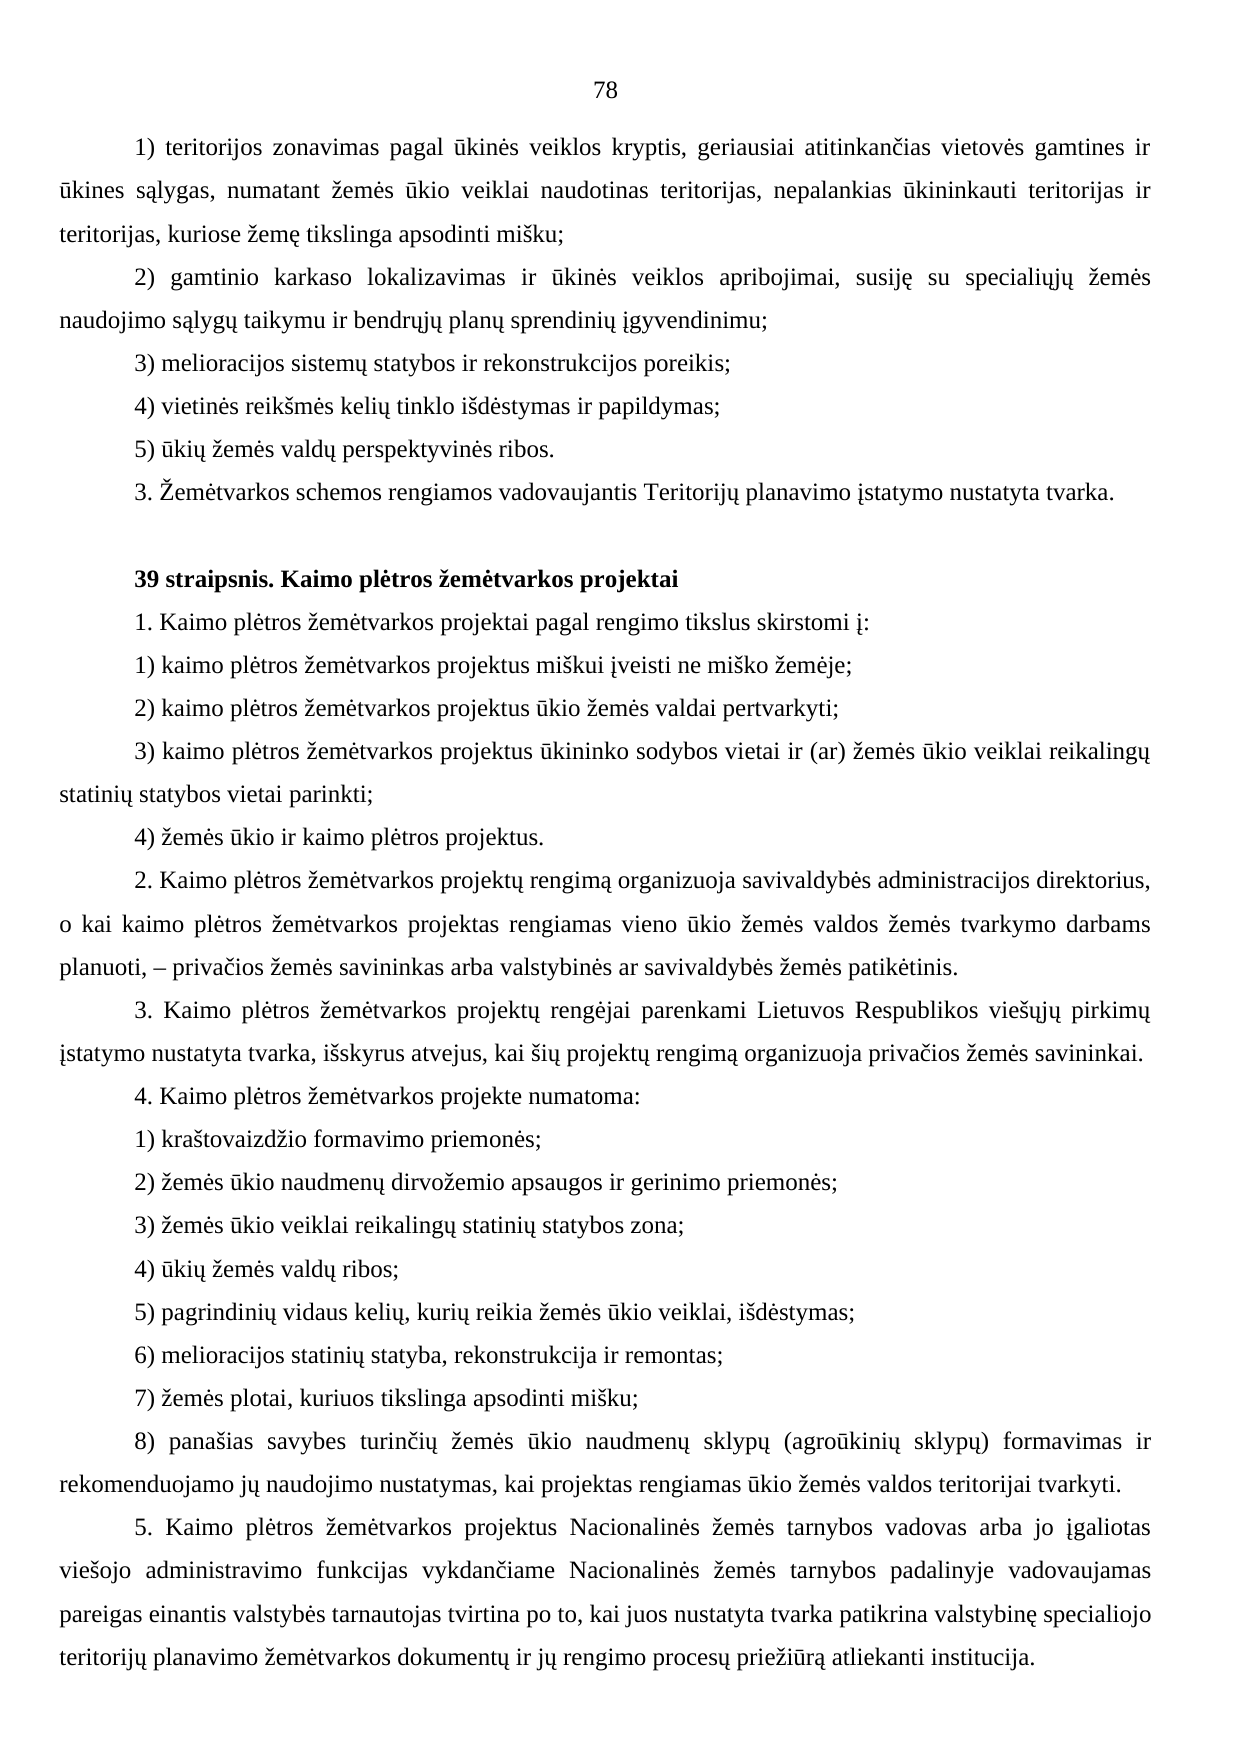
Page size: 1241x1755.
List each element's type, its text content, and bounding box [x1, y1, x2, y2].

text 3. Žemėtvarkos schemos rengiamos vadovaujantis Teritorijų planavimo įstatymo nustatyta tvarka. [59, 477, 1152, 506]
text 1) kraštovaizdžio formavimo priemonės; [59, 1124, 1152, 1153]
text 1. Kaimo plėtros žemėtvarkos projektai pagal rengimo tikslus skirstomi į: [59, 607, 1152, 636]
text 3) melioracijos sistemų statybos ir rekonstrukcijos poreikis; [59, 348, 1152, 377]
text 7) žemės plotai, kuriuos tikslinga apsodinti mišku; [59, 1383, 1152, 1412]
text 5) pagrindinių vidaus kelių, kurių reikia žemės ūkio veiklai, išdėstymas; [59, 1297, 1152, 1326]
text 2) žemės ūkio naudmenų dirvožemio apsaugos ir gerinimo priemonės; [59, 1167, 1152, 1196]
text 2) gamtinio karkaso lokalizavimas ir ūkinės veiklos apribojimai, susiję su specialiųjų žemės naudojimo sąlygų taikymu ir bendrųjų planų sprendinių įgyvendinimu; [59, 262, 1152, 334]
text 4. Kaimo plėtros žemėtvarkos projekte numatoma: [59, 1081, 1152, 1110]
text 2. Kaimo plėtros žemėtvarkos projektų rengimą organizuoja savivaldybės administracijos direktorius, o kai kaimo plėtros žemėtvarkos projektas rengiamas vieno ūkio žemės valdos žemės tvarkymo darbams planuoti, – privačios žemės savininkas arba valstybinės ar savivaldybės žemės patikėtinis. [59, 866, 1152, 981]
text 2) kaimo plėtros žemėtvarkos projektus ūkio žemės valdai pertvarkyti; [59, 693, 1152, 722]
text 39 straipsnis. Kaimo plėtros žemėtvarkos projektai [59, 564, 1152, 592]
text 3) žemės ūkio veiklai reikalingų statinių statybos zona; [59, 1211, 1152, 1239]
text 3. Kaimo plėtros žemėtvarkos projektų rengėjai parenkami Lietuvos Respublikos viešųjų pirkimų įstatymo nustatyta tvarka, išskyrus atvejus, kai šių projektų rengimą organizuoja privačios žemės savininkai. [59, 995, 1152, 1067]
text 5. Kaimo plėtros žemėtvarkos projektus Nacionalinės žemės tarnybos vadovas arba jo įgaliotas viešojo administravimo funkcijas vykdančiame Nacionalinės žemės tarnybos padalinyje vadovaujamas pareigas einantis valstybės tarnautojas tvirtina po to, kai juos nustatyta tvarka patikrina valstybinę specialiojo teritorijų planavimo žemėtvarkos dokumentų ir jų rengimo procesų priežiūrą atliekanti institucija. [59, 1512, 1152, 1671]
text 8) panašias savybes turinčių žemės ūkio naudmenų sklypų (agroūkinių sklypų) formavimas ir rekomenduojamo jų naudojimo nustatymas, kai projektas rengiamas ūkio žemės valdos teritorijai tvarkyti. [59, 1426, 1152, 1498]
text 1) teritorijos zonavimas pagal ūkinės veiklos kryptis, geriausiai atitinkančias vietovės gamtines ir ūkines sąlygas, numatant žemės ūkio veiklai naudotinas teritorijas, nepalankias ūkininkauti teritorijas ir teritorijas, kuriose žemę tikslinga apsodinti mišku; [59, 132, 1152, 247]
text 1) kaimo plėtros žemėtvarkos projektus miškui įveisti ne miško žemėje; [59, 650, 1152, 679]
text 3) kaimo plėtros žemėtvarkos projektus ūkininko sodybos vietai ir (ar) žemės ūkio veiklai reikalingų statinių statybos vietai parinkti; [59, 736, 1152, 808]
text 4) ūkių žemės valdų ribos; [59, 1254, 1152, 1282]
text 6) melioracijos statinių statyba, rekonstrukcija ir remontas; [59, 1340, 1152, 1369]
text 4) vietinės reikšmės kelių tinklo išdėstymas ir papildymas; [59, 391, 1152, 420]
text 5) ūkių žemės valdų perspektyvinės ribos. [59, 434, 1152, 463]
text 4) žemės ūkio ir kaimo plėtros projektus. [59, 822, 1152, 851]
